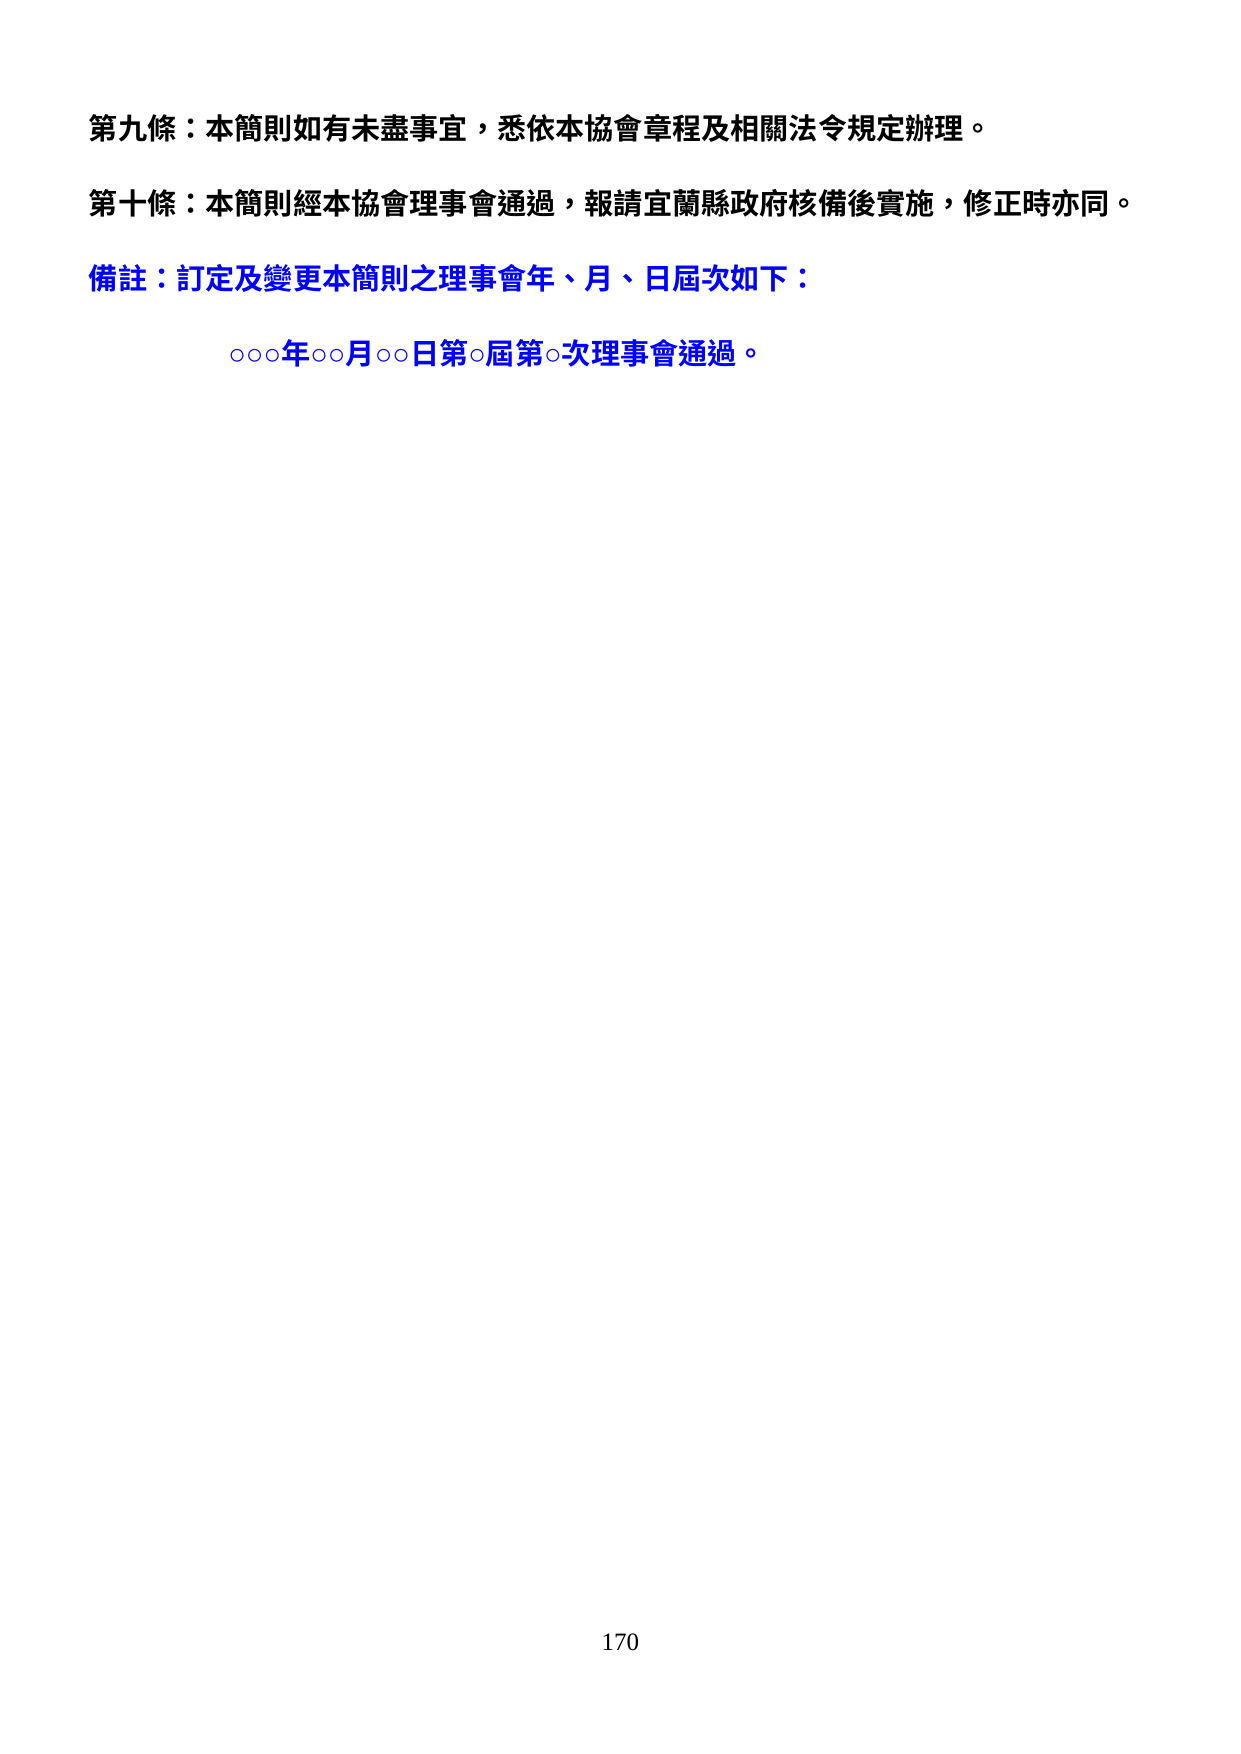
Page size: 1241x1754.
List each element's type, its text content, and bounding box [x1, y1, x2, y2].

text 第九條：本簡則如有未盡事宜，悉依本協會章程及相關法令規定辦理。 [89, 89, 1152, 164]
text ○○○年○○月○○日第○屆第○次理事會通過。 [209, 314, 1152, 389]
text 第十條：本簡則經本協會理事會通過，報請宜蘭縣政府核備後實施，修正時亦同。 [89, 164, 1152, 239]
text 備註：訂定及變更本簡則之理事會年、月、日屆次如下： [89, 239, 1152, 314]
